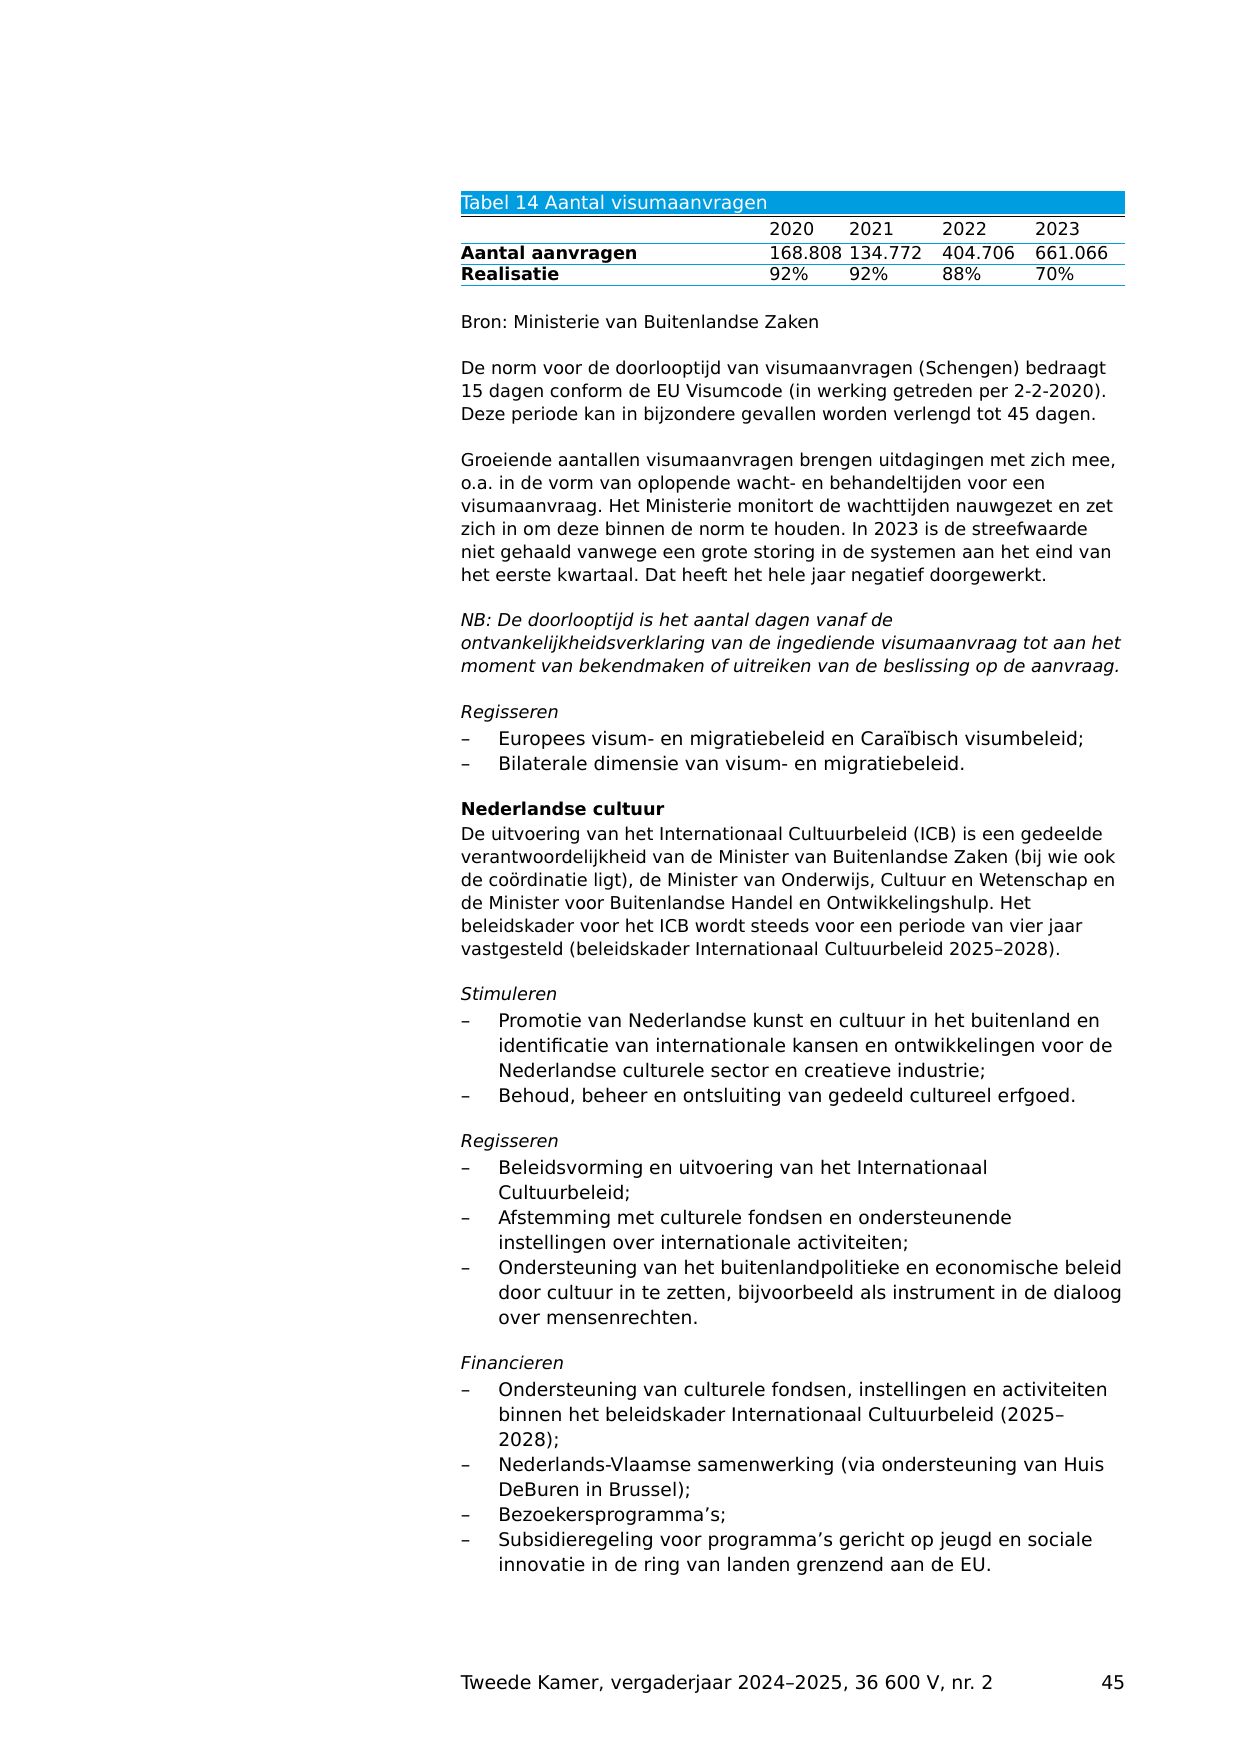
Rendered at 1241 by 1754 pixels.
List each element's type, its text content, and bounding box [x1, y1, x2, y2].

table_cell 88% [939, 265, 1032, 285]
table_cell 70% [1032, 265, 1125, 285]
table_cell 2020 [766, 217, 846, 243]
list Bezoekersprogramma’s; [461, 1501, 1125, 1526]
table_cell Realisatie [461, 265, 766, 285]
text Nederlandse cultuur [461, 797, 1125, 820]
table_cell 92% [846, 265, 939, 285]
list Promotie van Nederlandse kunst en cultuur in het buitenland en identificatie van internationale kansen en ontwikkelingen voor de Nederlandse culturele sector en creatieve industrie; [461, 1007, 1125, 1082]
table_cell 2023 [1032, 217, 1125, 243]
list Ondersteuning van het buitenlandpolitieke en economische beleid door cultuur in te zetten, bijvoorbeeld als instrument in de dialoog over mensenrechten. [461, 1254, 1125, 1329]
table_cell 661.066 [1032, 244, 1125, 264]
text NB: De doorlooptijd is het aantal dagen vanaf de ontvankelijkheidsverklaring van de ingediende visumaanvraag tot aan het moment van bekendmaken of uitreiken van de beslissing op de aanvraag. [461, 608, 1125, 677]
table_cell 92% [766, 265, 846, 285]
table_cell 168.808 [766, 244, 846, 264]
table_cell 2022 [939, 217, 1032, 243]
list Afstemming met culturele fondsen en ondersteunende instellingen over internationale activiteiten; [461, 1204, 1125, 1254]
text Stimuleren [461, 982, 1125, 1005]
list Bilaterale dimensie van visum- en migratiebeleid. [461, 750, 1125, 775]
list Ondersteuning van culturele fondsen, instellingen en activiteiten binnen het beleidskader Internationaal Cultuurbeleid (2025–2028); [461, 1376, 1125, 1451]
text Financieren [461, 1351, 1125, 1374]
table_cell [461, 217, 766, 243]
table_cell 2021 [846, 217, 939, 243]
text Bron: Ministerie van Buitenlandse Zaken [461, 311, 1125, 333]
text Groeiende aantallen visumaanvragen brengen uitdagingen met zich mee, o.a. in de vorm van oplopende wacht- en behandeltijden voor een visumaanvraag. Het Ministerie monitort de wachttijden nauwgezet en zet zich in om deze binnen de norm te houden. In 2023 is de streefwaarde niet gehaald vanwege een grote storing in de systemen aan het eind van het eerste kwartaal. Dat heeft het hele jaar negatief doorgewerkt. [461, 448, 1125, 586]
list Behoud, beheer en ontsluiting van gedeeld cultureel erfgoed. [461, 1082, 1125, 1107]
list Beleidsvorming en uitvoering van het Internationaal Cultuurbeleid; [461, 1154, 1125, 1204]
list Nederlands-Vlaamse samenwerking (via ondersteuning van Huis DeBuren in Brussel); [461, 1451, 1125, 1501]
text De uitvoering van het Internationaal Cultuurbeleid (ICB) is een gedeelde verantwoordelijkheid van de Minister van Buitenlandse Zaken (bij wie ook de coördinatie ligt), de Minister van Onderwijs, Cultuur en Wetenschap en de Minister voor Buitenlandse Handel en Ontwikkelingshulp. Het beleidskader voor het ICB wordt steeds voor een periode van vier jaar vastgesteld (beleidskader Internationaal Cultuurbeleid 2025–2028). [461, 822, 1125, 959]
list Subsidieregeling voor programma’s gericht op jeugd en sociale innovatie in de ring van landen grenzend aan de EU. [461, 1526, 1125, 1576]
table_cell Aantal aanvragen [461, 244, 766, 264]
table_cell 134.772 [846, 244, 939, 264]
table_cell 404.706 [939, 244, 1032, 264]
text Regisseren [461, 1129, 1125, 1152]
text De norm voor de doorlooptijd van visumaanvragen (Schengen) bedraagt 15 dagen conform de EU Visumcode (in werking getreden per 2-2-2020). Deze periode kan in bijzondere gevallen worden verlengd tot 45 dagen. [461, 356, 1125, 425]
text Regisseren [461, 700, 1125, 723]
list Europees visum- en migratiebeleid en Caraïbisch visumbeleid; [461, 725, 1125, 750]
